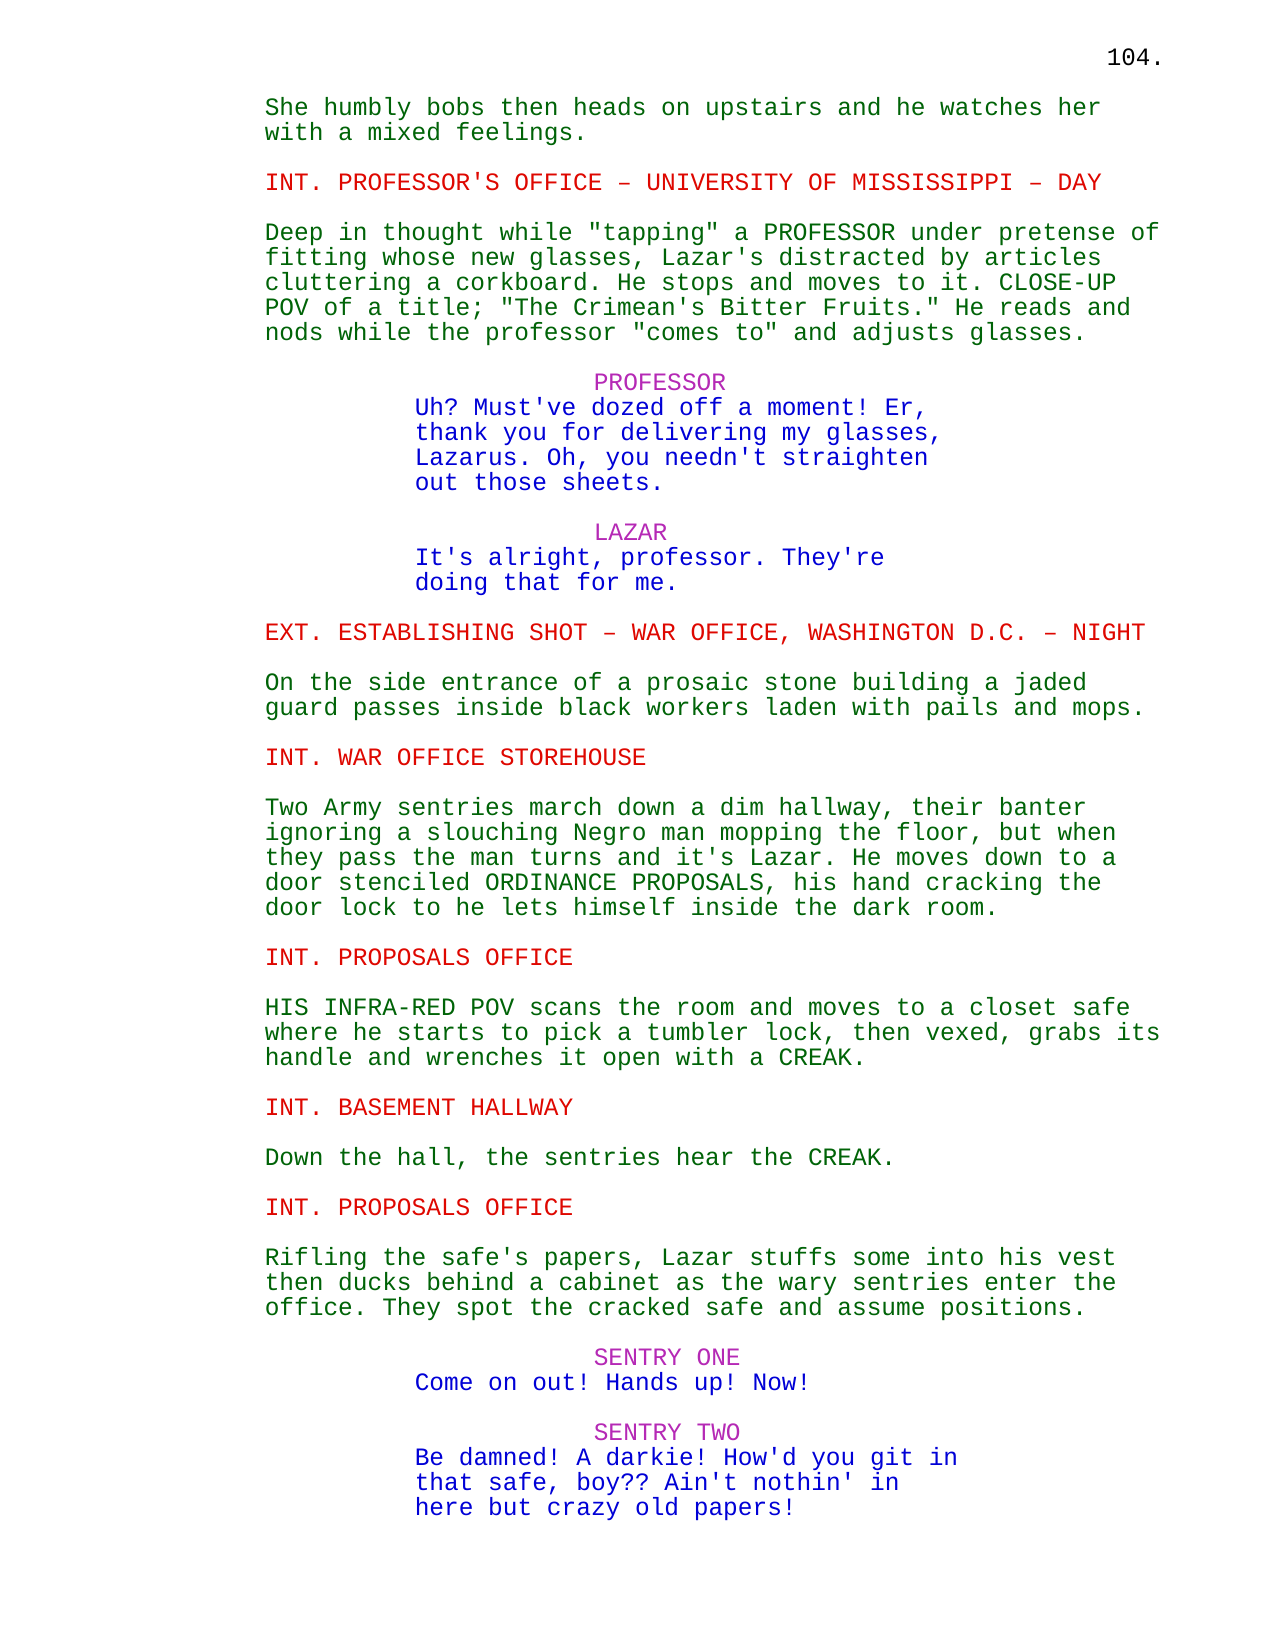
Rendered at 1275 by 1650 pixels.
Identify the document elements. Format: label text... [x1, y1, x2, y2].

text It's alright, professor. They're doing that for me. [414, 545, 967, 595]
text Rifling the safe's papers, Lazar stuffs some into his vest then ducks behind a cabinet as the wary sentries enter the office. They spot the cracked safe and assume positions. [264, 1245, 1167, 1320]
subtitle EXT. ESTABLISHING SHOT – WAR OFFICE, WASHINGTON D.C. – NIGHT [264, 620, 1202, 645]
text Come on out! Hands up! Now! [414, 1370, 967, 1395]
text On the side entrance of a prosaic stone building a jaded guard passes inside black workers laden with pails and mops. [264, 670, 1167, 720]
text Uh? Must've dozed off a moment! Er, thank you for delivering my glasses, Lazarus. Oh, you needn't straighten out those sheets. [414, 395, 967, 495]
text SENTRY TWO [594, 1420, 1163, 1445]
text Be damned! A darkie! How'd you git in that safe, boy?? Ain't nothin' in here but crazy old papers! [414, 1445, 967, 1520]
text She humbly bobs then heads on upstairs and he watches her with a mixed feelings. [264, 95, 1167, 145]
subtitle INT. BASEMENT HALLWAY [264, 1095, 1202, 1120]
subtitle INT. PROPOSALS OFFICE [264, 945, 1202, 970]
text PROFESSOR [594, 370, 1163, 395]
text SENTRY ONE [594, 1345, 1163, 1370]
text Deep in thought while "tapping" a PROFESSOR under pretense of fitting whose new glasses, Lazar's distracted by articles cluttering a corkboard. He stops and moves to it. CLOSE-UP POV of a title; "The Crimean's Bitter Fruits." He reads and nods while the professor "comes to" and adjusts glasses. [264, 220, 1167, 345]
text Down the hall, the sentries hear the CREAK. [264, 1145, 1167, 1170]
text LAZAR [594, 520, 1163, 545]
text HIS INFRA-RED POV scans the room and moves to a closet safe where he starts to pick a tumbler lock, then vexed, grabs its handle and wrenches it open with a CREAK. [264, 995, 1167, 1070]
subtitle INT. WAR OFFICE STOREHOUSE [264, 745, 1202, 770]
subtitle INT. PROPOSALS OFFICE [264, 1195, 1202, 1220]
text Two Army sentries march down a dim hallway, their banter ignoring a slouching Negro man mopping the floor, but when they pass the man turns and it's Lazar. He moves down to a door stenciled ORDINANCE PROPOSALS, his hand cracking the door lock to he lets himself inside the dark room. [264, 795, 1167, 920]
subtitle INT. PROFESSOR'S OFFICE – UNIVERSITY OF MISSISSIPPI – DAY [264, 170, 1202, 195]
